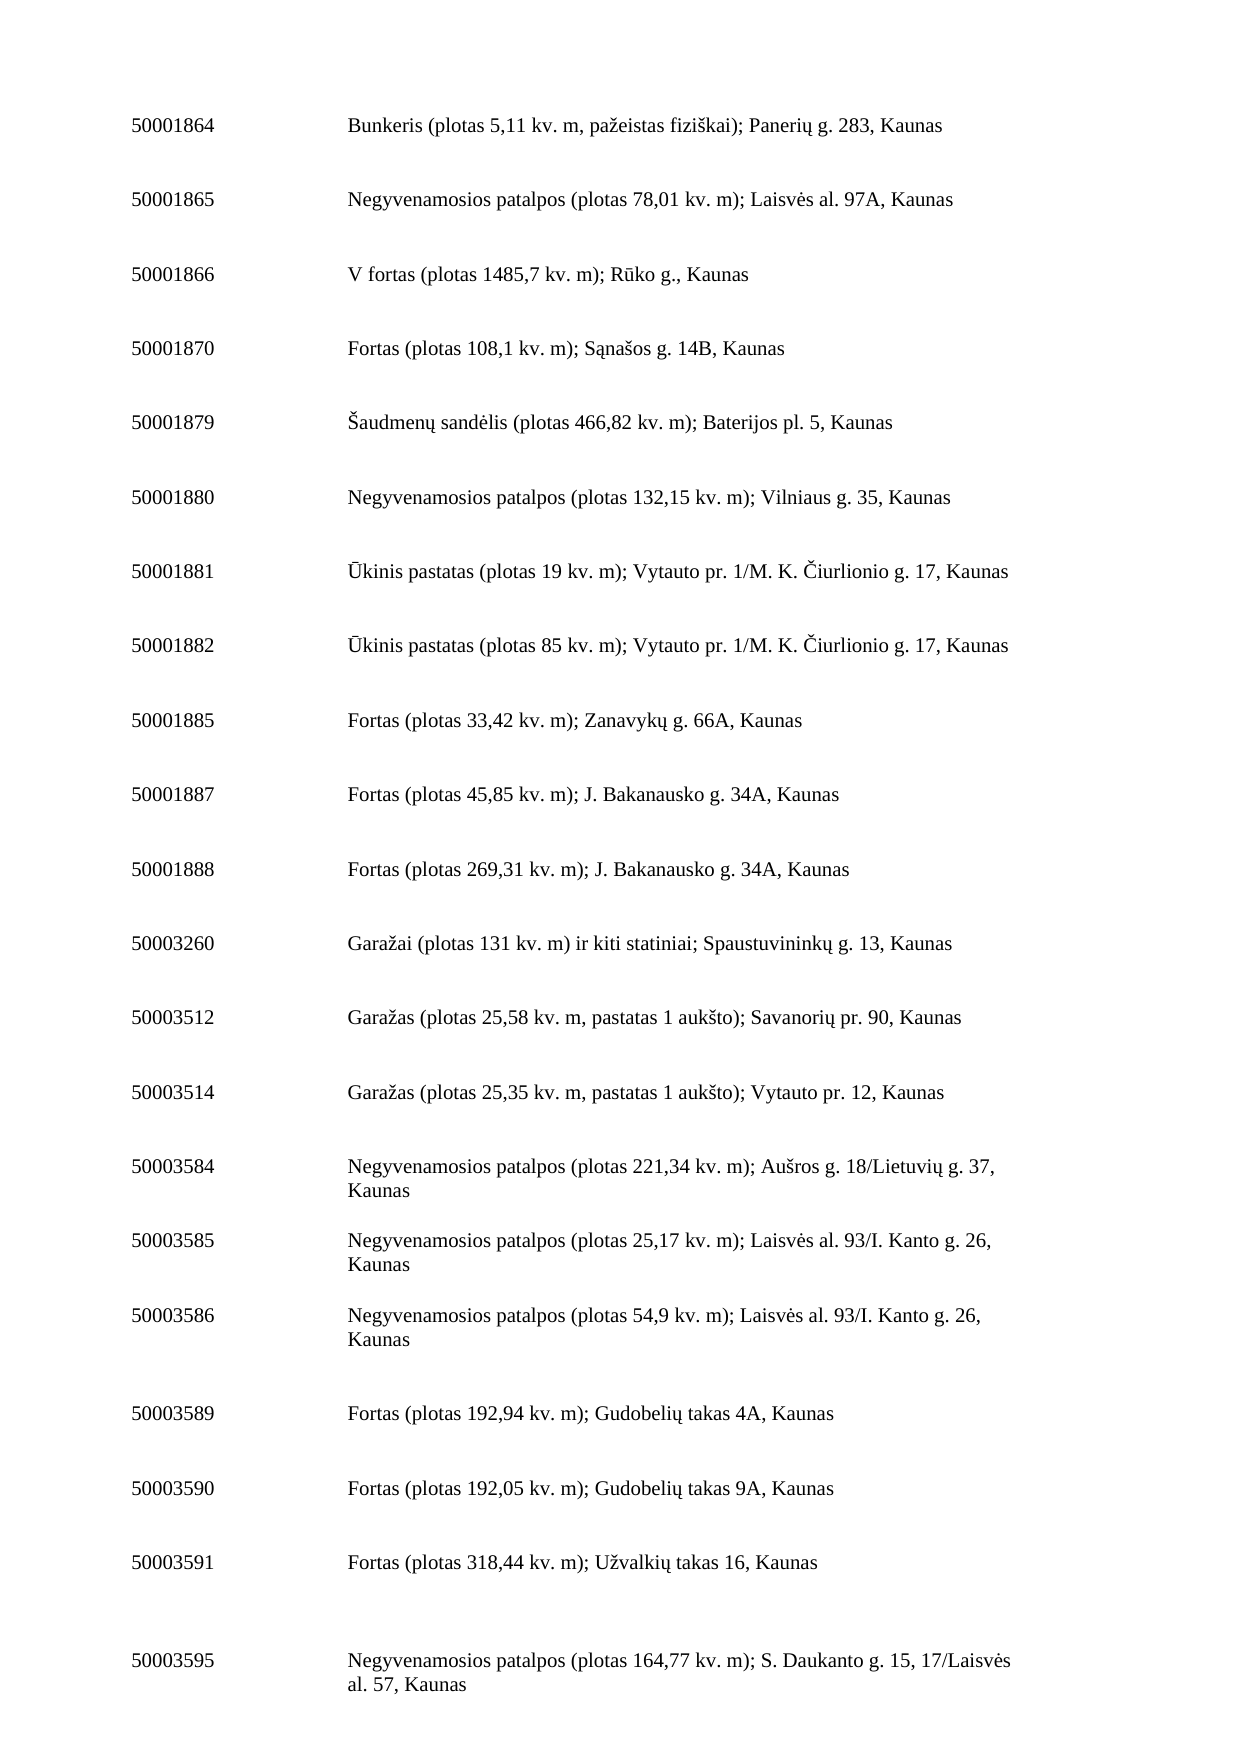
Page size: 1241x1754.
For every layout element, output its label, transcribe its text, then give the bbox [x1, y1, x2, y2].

table_cell Garažai (plotas 131 kv. m) ir kiti statiniai; Spaustuvininkų g. 13, Kaunas [336, 931, 1037, 981]
table_cell [1163, 1624, 1170, 1648]
table_cell [1148, 336, 1155, 386]
table_cell [1170, 708, 1211, 758]
table_cell Negyvenamosios patalpos (plotas 132,15 kv. m); Vilniaus g. 35, Kaunas [336, 485, 1037, 535]
table_cell [1163, 782, 1170, 832]
table_cell Negyvenamosios patalpos (plotas 78,01 kv. m); Laisvės al. 97A, Kaunas [336, 187, 1037, 237]
table_cell [1163, 1401, 1170, 1451]
table_cell [1155, 1648, 1163, 1699]
table_cell [1148, 485, 1155, 535]
table_cell [1170, 535, 1211, 559]
table_cell 50001879 [115, 410, 336, 461]
table_cell [1066, 1476, 1148, 1526]
table_cell [1170, 684, 1211, 708]
table_cell [1155, 1204, 1163, 1228]
table_cell [1163, 931, 1170, 981]
table_cell 50003595 [115, 1648, 336, 1699]
table_cell [1170, 1204, 1211, 1228]
table_cell [115, 1204, 1155, 1228]
table_cell [1066, 1228, 1148, 1279]
table_cell [1148, 1648, 1155, 1699]
table_cell [1066, 1080, 1148, 1130]
table_cell [1170, 461, 1211, 484]
table_cell [115, 758, 1155, 782]
table_cell [1037, 1401, 1066, 1451]
table_cell [1037, 1228, 1066, 1279]
table_cell [1170, 238, 1211, 261]
table_cell [1066, 1401, 1148, 1451]
table_cell [1155, 1353, 1163, 1377]
table_cell 50003512 [115, 1005, 336, 1056]
table_cell [1163, 684, 1170, 708]
table_cell [1155, 609, 1163, 633]
table_cell [1163, 981, 1170, 1005]
table_cell 50003585 [115, 1228, 336, 1279]
table_cell [1066, 485, 1148, 535]
table_cell Fortas (plotas 192,94 kv. m); Gudobelių takas 4A, Kaunas [336, 1401, 1037, 1451]
table_cell [115, 981, 1155, 1005]
table_cell [1163, 833, 1170, 856]
table_cell [1170, 782, 1211, 832]
table_cell [1148, 1154, 1155, 1204]
table_cell [1155, 981, 1163, 1005]
table_cell V fortas (plotas 1485,7 kv. m); Rūko g., Kaunas [336, 261, 1037, 312]
table_cell [1155, 1624, 1163, 1648]
table_cell 50003591 [115, 1550, 336, 1600]
table_cell [1148, 559, 1155, 609]
table_cell [1155, 386, 1163, 410]
table_cell 50003586 [115, 1303, 336, 1353]
table_cell [1163, 1476, 1170, 1526]
table_cell [1170, 1550, 1211, 1600]
table_cell [1066, 113, 1148, 163]
table_cell [1155, 312, 1163, 336]
table_cell [1148, 187, 1155, 237]
table_cell [1037, 782, 1066, 832]
table_cell 50003514 [115, 1080, 336, 1130]
table_cell [1170, 1080, 1211, 1130]
table_cell [1155, 1600, 1163, 1624]
table_cell [1170, 1056, 1211, 1079]
table_cell [1163, 1526, 1170, 1550]
table_cell [1163, 1377, 1170, 1401]
table_cell [1163, 1056, 1170, 1079]
table_cell [1163, 559, 1170, 609]
table_cell [1155, 1130, 1163, 1154]
table_cell [1170, 609, 1211, 633]
table_cell Bunkeris (plotas 5,11 kv. m, pažeistas fiziškai); Panerių g. 283, Kaunas [336, 113, 1037, 163]
table_cell [115, 1377, 1155, 1401]
table_cell [1155, 1526, 1163, 1550]
table_cell 50001865 [115, 187, 336, 237]
table_cell [1155, 1154, 1163, 1204]
table_cell [1155, 1080, 1163, 1130]
table_cell [1037, 1154, 1066, 1204]
table_cell [1163, 1080, 1170, 1130]
table_cell 50003590 [115, 1476, 336, 1526]
table_cell [1163, 1550, 1170, 1600]
table_cell [1155, 1279, 1163, 1303]
table_cell [1170, 1624, 1211, 1648]
table_cell [1155, 261, 1163, 312]
table_cell [1155, 782, 1163, 832]
table_cell [1155, 336, 1163, 386]
table_cell [1170, 386, 1211, 410]
table_cell Garažas (plotas 25,58 kv. m, pastatas 1 aukšto); Savanorių pr. 90, Kaunas [336, 1005, 1037, 1056]
table_cell [1155, 1228, 1163, 1279]
table_cell [1155, 1401, 1163, 1451]
table_cell 50001885 [115, 708, 336, 758]
table_cell [1170, 312, 1211, 336]
table_cell [1163, 485, 1170, 535]
table_cell [1148, 856, 1155, 907]
table_cell [1155, 410, 1163, 461]
table_cell [1170, 485, 1211, 535]
table_cell [1170, 907, 1211, 931]
table_cell [1148, 782, 1155, 832]
table_cell [1066, 559, 1148, 609]
table_cell [1170, 89, 1211, 113]
table_cell [115, 1699, 1155, 1723]
table_cell [1155, 708, 1163, 758]
table_cell [115, 1526, 1155, 1550]
table_cell [1148, 1550, 1155, 1600]
table_cell [1155, 1451, 1163, 1476]
table_cell [115, 1130, 1155, 1154]
table_cell [1163, 535, 1170, 559]
table_cell [1155, 89, 1163, 113]
table_cell [1066, 1550, 1148, 1600]
table_cell Šaudmenų sandėlis (plotas 466,82 kv. m); Baterijos pl. 5, Kaunas [336, 410, 1037, 461]
table_cell 50001864 [115, 113, 336, 163]
table_cell [1037, 485, 1066, 535]
table_cell [1170, 187, 1211, 237]
table_cell [1148, 931, 1155, 981]
table_cell [1066, 856, 1148, 907]
table_cell [1148, 1080, 1155, 1130]
table_cell [1170, 410, 1211, 461]
table_cell [1163, 1005, 1170, 1056]
table_cell [1155, 187, 1163, 237]
table_cell [1170, 1130, 1211, 1154]
table_cell [1163, 1699, 1170, 1723]
table_cell [115, 1624, 1155, 1648]
table_cell [1148, 1005, 1155, 1056]
table_cell [115, 609, 1155, 633]
table_cell [1163, 758, 1170, 782]
table_cell [1170, 981, 1211, 1005]
table_cell [1170, 336, 1211, 386]
table_cell Fortas (plotas 45,85 kv. m); J. Bakanausko g. 34A, Kaunas [336, 782, 1037, 832]
table_cell [115, 535, 1155, 559]
table_cell [1170, 1154, 1211, 1204]
table_cell 50001888 [115, 856, 336, 907]
table_cell [1170, 633, 1211, 684]
table_cell [115, 1451, 1155, 1476]
table_cell [1170, 113, 1211, 163]
table_cell Ūkinis pastatas (plotas 85 kv. m); Vytauto pr. 1/M. K. Čiurlionio g. 17, Kaunas [336, 633, 1037, 684]
table_cell 50001882 [115, 633, 336, 684]
table_cell [115, 312, 1155, 336]
table_cell [1066, 261, 1148, 312]
table_cell Negyvenamosios patalpos (plotas 25,17 kv. m); Laisvės al. 93/I. Kanto g. 26, Kaunas [336, 1228, 1037, 1279]
table_cell [115, 461, 1155, 484]
table_cell Fortas (plotas 269,31 kv. m); J. Bakanausko g. 34A, Kaunas [336, 856, 1037, 907]
table_cell 50001866 [115, 261, 336, 312]
table_cell [1155, 1476, 1163, 1526]
table_cell [115, 1056, 1155, 1079]
table_cell [115, 163, 1155, 187]
table_cell [1155, 559, 1163, 609]
table_cell [1170, 1451, 1211, 1476]
table_cell [1037, 1648, 1066, 1699]
table_cell Fortas (plotas 318,44 kv. m); Užvalkių takas 16, Kaunas [336, 1550, 1037, 1600]
table_cell 50001887 [115, 782, 336, 832]
table_cell [1163, 312, 1170, 336]
table_cell [1163, 163, 1170, 187]
table_cell [1170, 1353, 1211, 1377]
table_cell Fortas (plotas 108,1 kv. m); Sąnašos g. 14B, Kaunas [336, 336, 1037, 386]
table_cell [1155, 1550, 1163, 1600]
table_cell [1148, 1401, 1155, 1451]
table_cell [1163, 1154, 1170, 1204]
table_cell [1155, 535, 1163, 559]
table_cell [1155, 1005, 1163, 1056]
table_cell [1037, 113, 1066, 163]
table_cell Garažas (plotas 25,35 kv. m, pastatas 1 aukšto); Vytauto pr. 12, Kaunas [336, 1080, 1037, 1130]
table_cell [1155, 684, 1163, 708]
table_cell [115, 833, 1155, 856]
table_cell [1066, 782, 1148, 832]
table_cell [1155, 758, 1163, 782]
table_cell [1163, 633, 1170, 684]
table_cell [1155, 907, 1163, 931]
table_cell [115, 1279, 1155, 1303]
table_cell [1037, 559, 1066, 609]
table_cell 50001880 [115, 485, 336, 535]
table_cell [1170, 261, 1211, 312]
table_cell [1037, 1005, 1066, 1056]
table_cell [1170, 1401, 1211, 1451]
table_cell [1066, 187, 1148, 237]
table_cell [1163, 386, 1170, 410]
table_cell [1170, 856, 1211, 907]
table_cell [1163, 1648, 1170, 1699]
table_cell [1037, 931, 1066, 981]
table_cell [1148, 261, 1155, 312]
table_cell [1148, 410, 1155, 461]
table_cell 50001870 [115, 336, 336, 386]
table_cell [115, 386, 1155, 410]
table_cell [1155, 238, 1163, 261]
table_cell [1066, 1005, 1148, 1056]
table_cell Fortas (plotas 33,42 kv. m); Zanavykų g. 66A, Kaunas [336, 708, 1037, 758]
table_cell [1170, 1648, 1211, 1699]
table_cell [1155, 856, 1163, 907]
table_cell [1163, 1204, 1170, 1228]
table_cell [1170, 163, 1211, 187]
table_cell [1163, 1451, 1170, 1476]
table_cell [1155, 931, 1163, 981]
table_cell [1037, 1476, 1066, 1526]
table_cell [1037, 336, 1066, 386]
table_cell [1037, 261, 1066, 312]
table_cell [1066, 633, 1148, 684]
table_cell [1155, 485, 1163, 535]
table_cell [1155, 1303, 1163, 1353]
table_cell [1037, 1080, 1066, 1130]
table_cell [1163, 238, 1170, 261]
table_cell [1066, 410, 1148, 461]
table_cell [1163, 609, 1170, 633]
table_cell Negyvenamosios patalpos (plotas 164,77 kv. m); S. Daukanto g. 15, 17/Laisvės al. 57, Kaunas [336, 1648, 1037, 1699]
table_cell [1037, 410, 1066, 461]
table_cell [1170, 1303, 1211, 1353]
table_cell [1066, 1154, 1148, 1204]
table_cell [115, 1353, 1155, 1377]
table_cell [1066, 708, 1148, 758]
table_cell [1066, 1648, 1148, 1699]
table_cell Negyvenamosios patalpos (plotas 221,34 kv. m); Aušros g. 18/Lietuvių g. 37, Kaunas [336, 1154, 1037, 1204]
table_cell [1155, 163, 1163, 187]
table_cell [1163, 1279, 1170, 1303]
table_cell [1037, 856, 1066, 907]
table_cell [1163, 856, 1170, 907]
table_cell [1170, 1476, 1211, 1526]
table_cell 50003589 [115, 1401, 336, 1451]
table_cell [1148, 708, 1155, 758]
table_cell [115, 89, 1155, 113]
table_cell [1170, 833, 1211, 856]
table_cell [1037, 633, 1066, 684]
table_cell [1163, 410, 1170, 461]
table_cell [1163, 1303, 1170, 1353]
table_cell 50003260 [115, 931, 336, 981]
table_cell [1170, 559, 1211, 609]
table_cell [1163, 1228, 1170, 1279]
table_cell [1066, 336, 1148, 386]
table_cell [1170, 1279, 1211, 1303]
table_cell [1155, 1699, 1163, 1723]
table_cell [1170, 1600, 1211, 1624]
table_cell [1170, 1377, 1211, 1401]
table_cell [1163, 1353, 1170, 1377]
table_cell [1163, 89, 1170, 113]
table_cell 50001881 [115, 559, 336, 609]
table_cell [1170, 1526, 1211, 1550]
table_cell Fortas (plotas 192,05 kv. m); Gudobelių takas 9A, Kaunas [336, 1476, 1037, 1526]
table_cell [1037, 187, 1066, 237]
table_cell [1163, 1130, 1170, 1154]
table_cell [1163, 461, 1170, 484]
table_cell [1155, 113, 1163, 163]
table_cell [1148, 113, 1155, 163]
table_cell [1155, 633, 1163, 684]
table_cell [1170, 758, 1211, 782]
table_cell [1155, 1056, 1163, 1079]
table_cell [1155, 461, 1163, 484]
table_cell [1155, 833, 1163, 856]
table_cell [1148, 1228, 1155, 1279]
table_cell [1170, 1699, 1211, 1723]
table_cell [1037, 708, 1066, 758]
table_cell [115, 907, 1155, 931]
table_cell [1163, 708, 1170, 758]
table_cell [1066, 1303, 1148, 1353]
table_cell [115, 1600, 1155, 1624]
table_cell [1148, 633, 1155, 684]
table_cell [1163, 1600, 1170, 1624]
table_cell [1037, 1550, 1066, 1600]
table_cell Negyvenamosios patalpos (plotas 54,9 kv. m); Laisvės al. 93/I. Kanto g. 26, Kaunas [336, 1303, 1037, 1353]
table_cell [115, 238, 1155, 261]
table_cell [115, 684, 1155, 708]
table_cell [1066, 931, 1148, 981]
table_cell [1148, 1476, 1155, 1526]
table_cell [1163, 261, 1170, 312]
table_cell [1163, 113, 1170, 163]
table_cell [1163, 907, 1170, 931]
table_cell [1163, 336, 1170, 386]
table_cell [1163, 187, 1170, 237]
table_cell [1155, 1377, 1163, 1401]
table_cell [1170, 1228, 1211, 1279]
table_cell [1170, 1005, 1211, 1056]
table_cell [1170, 931, 1211, 981]
table_cell 50003584 [115, 1154, 336, 1204]
table_cell Ūkinis pastatas (plotas 19 kv. m); Vytauto pr. 1/M. K. Čiurlionio g. 17, Kaunas [336, 559, 1037, 609]
table_cell [1148, 1303, 1155, 1353]
table_cell [1037, 1303, 1066, 1353]
